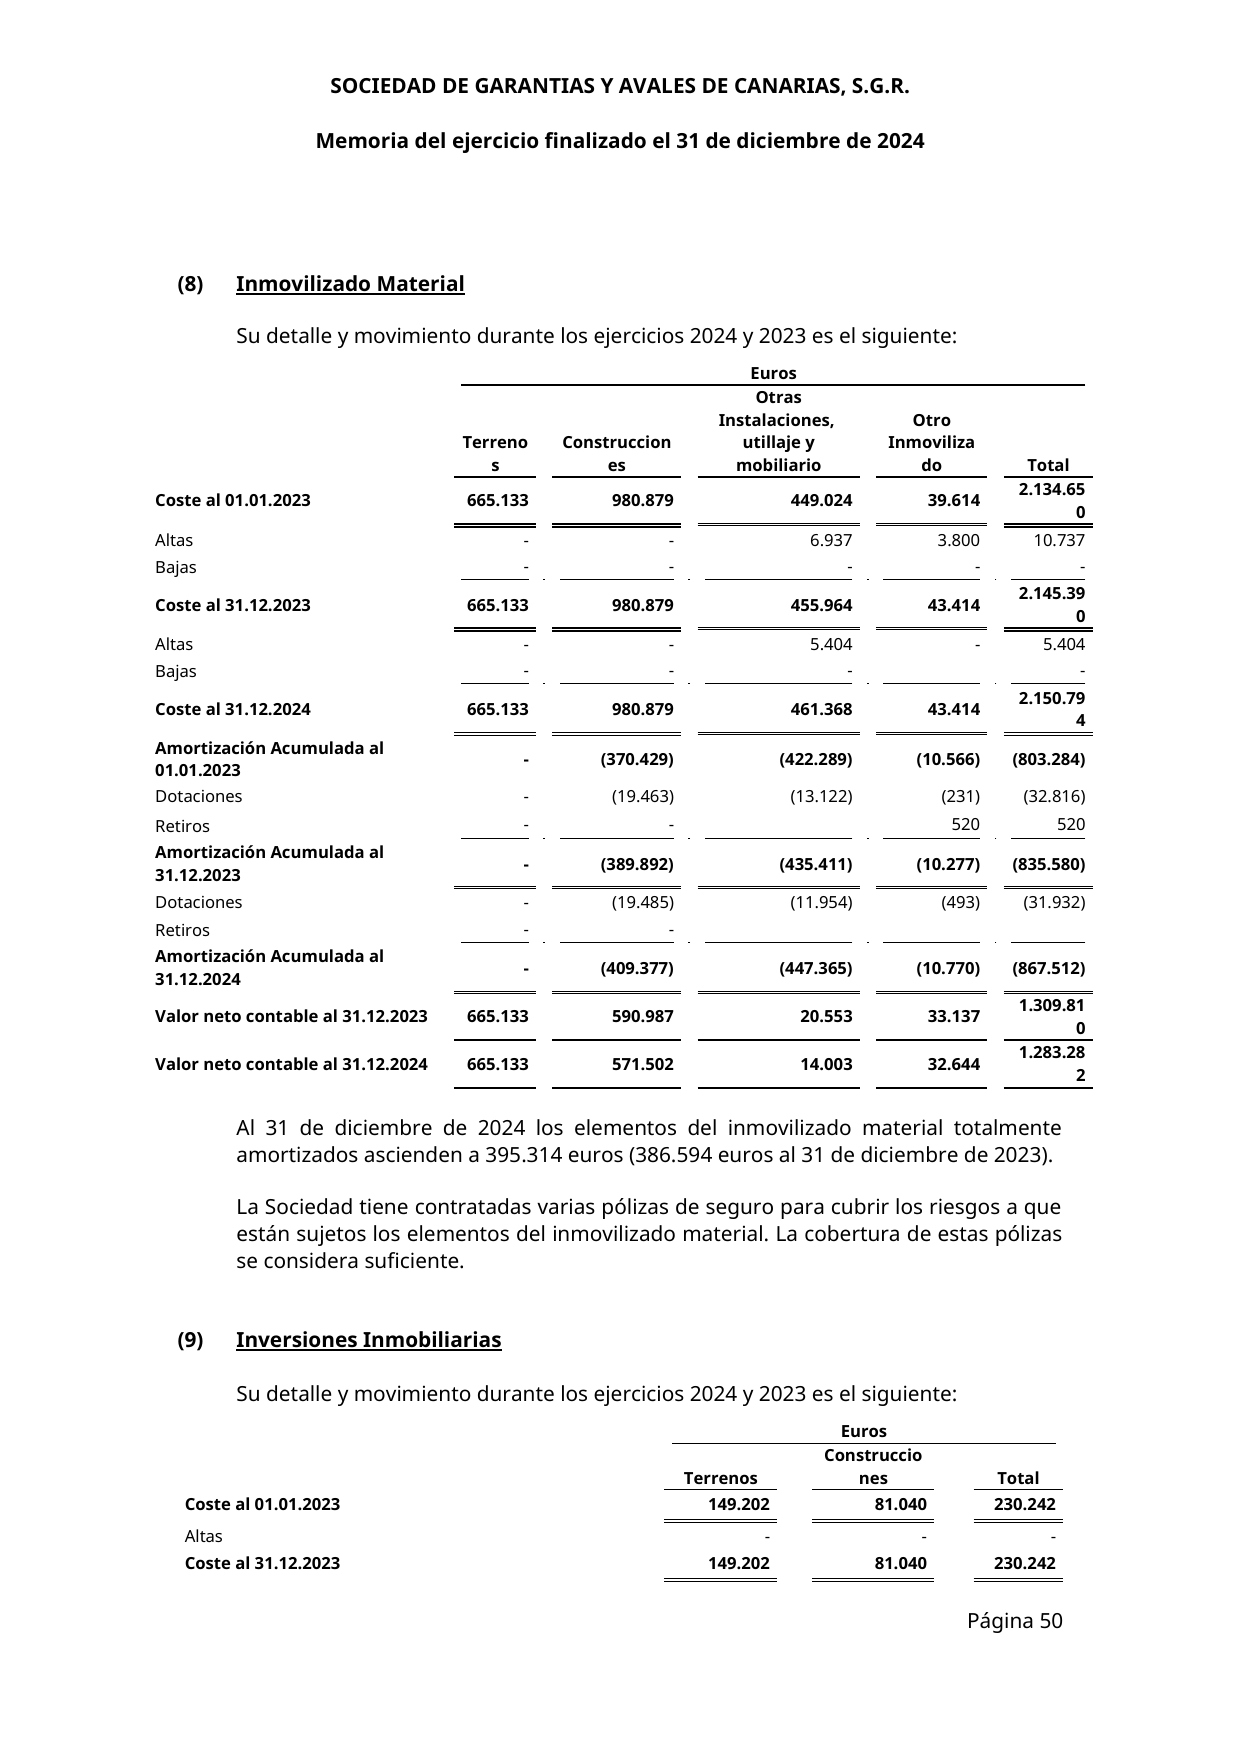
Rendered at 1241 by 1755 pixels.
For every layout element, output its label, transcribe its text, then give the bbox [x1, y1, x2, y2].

table_cell [860, 686, 876, 732]
table_cell Altas [148, 627, 454, 657]
table_cell - [664, 1523, 777, 1548]
table_cell [987, 657, 1004, 686]
table_cell - [552, 916, 681, 945]
table_cell [934, 1444, 954, 1489]
table_cell 665.133 [454, 994, 536, 1039]
table_cell [876, 916, 987, 945]
table_cell [536, 1039, 552, 1087]
table_cell 81.040 [812, 1548, 934, 1577]
table_cell 2.150.794 [1004, 686, 1093, 732]
table_cell - [454, 553, 536, 582]
table_cell [987, 732, 1004, 782]
table_cell [987, 686, 1004, 732]
table_cell 1.309.810 [1004, 994, 1093, 1039]
table_cell - [552, 553, 681, 582]
table_cell 449.024 [698, 478, 860, 523]
table_cell 32.644 [876, 1041, 987, 1087]
table_cell Total [974, 1444, 1063, 1489]
table_cell [681, 886, 697, 916]
table_cell 520 [876, 811, 987, 841]
table_cell [987, 841, 1004, 886]
table_cell [681, 811, 697, 841]
table_cell [536, 886, 552, 916]
table_cell Construcciones [812, 1444, 934, 1489]
table_cell [1004, 916, 1093, 945]
table_cell 81.040 [812, 1490, 934, 1518]
table_cell - [552, 528, 681, 552]
table_cell [148, 386, 454, 476]
table_cell [860, 627, 876, 657]
table_cell [934, 1489, 954, 1518]
table_cell - [812, 1523, 934, 1548]
table_cell Terrenos [454, 386, 536, 476]
table_cell - [876, 553, 987, 582]
table_cell [987, 991, 1004, 1039]
table_cell 3.800 [876, 526, 987, 552]
table_cell Valor neto contable al 31.12.2023 [148, 991, 454, 1039]
table_cell [777, 1519, 812, 1548]
table_cell (19.485) [552, 889, 681, 916]
table_cell 149.202 [664, 1490, 777, 1518]
table_cell 6.937 [698, 526, 860, 552]
table_header Euros [664, 1420, 1063, 1444]
table_cell [860, 991, 876, 1039]
table_cell (31.932) [1004, 889, 1093, 916]
table_cell [876, 657, 987, 686]
table_cell [777, 1489, 812, 1518]
table_cell [987, 886, 1004, 916]
table_cell (867.512) [1004, 945, 1093, 991]
table_cell - [876, 630, 987, 657]
table_header Euros [454, 362, 1093, 386]
table_cell 5.404 [1004, 632, 1093, 657]
table_cell 461.368 [698, 686, 860, 732]
table_cell Otro Inmovilizado [876, 386, 987, 476]
table_cell 230.242 [974, 1548, 1063, 1577]
table_cell [681, 627, 697, 657]
table_cell (10.566) [876, 735, 987, 782]
table_cell [954, 1519, 973, 1548]
table_cell Dotaciones [148, 886, 454, 916]
table_cell [536, 916, 552, 945]
table_cell [681, 582, 697, 627]
table_cell [860, 811, 876, 841]
table_cell 2.145.390 [1004, 582, 1093, 627]
table_cell - [454, 657, 536, 686]
table_cell [860, 886, 876, 916]
table_cell (835.580) [1004, 841, 1093, 886]
table_cell [860, 523, 876, 552]
table_cell - [454, 528, 536, 552]
table_cell (803.284) [1004, 736, 1093, 782]
table_cell 43.414 [876, 582, 987, 627]
table_cell [934, 1548, 954, 1577]
table_cell [681, 916, 697, 945]
table_cell Amortización Acumulada al 31.12.2024 [148, 945, 454, 991]
table_cell 571.502 [552, 1041, 681, 1087]
table_cell [536, 732, 552, 782]
table_cell Amortización Acumulada al 31.12.2023 [148, 841, 454, 886]
table_cell - [974, 1523, 1063, 1548]
table_cell [860, 1039, 876, 1087]
table_cell 149.202 [664, 1548, 777, 1577]
table_cell [536, 841, 552, 886]
table_cell - [698, 657, 860, 686]
table_cell (422.289) [698, 735, 860, 782]
table_cell [860, 916, 876, 945]
table_cell [987, 945, 1004, 991]
table_cell (231) [876, 782, 987, 811]
table_cell - [552, 657, 681, 686]
table_cell [698, 811, 860, 841]
subtitle (9) Inversiones Inmobiliarias [177, 1324, 1063, 1353]
table_cell Bajas [148, 657, 454, 686]
table_cell - [552, 632, 681, 657]
table_cell (13.122) [698, 782, 860, 811]
table_cell [987, 476, 1004, 523]
table_cell 665.133 [454, 582, 536, 627]
table_cell [536, 657, 552, 686]
table_cell Valor neto contable al 31.12.2024 [148, 1039, 454, 1087]
table_cell (389.892) [552, 841, 681, 886]
table_cell [536, 627, 552, 657]
table_cell [860, 657, 876, 686]
table_cell [536, 523, 552, 552]
table_cell [681, 523, 697, 552]
table_cell 14.003 [698, 1041, 860, 1087]
table_cell [681, 657, 697, 686]
text Al 31 de diciembre de 2024 los elementos del inmovilizado material totalmente amortizados ascienden a 395.314 euros (386.594 euros al 31 de diciembre de 2023). [236, 1114, 1063, 1168]
table_cell [536, 582, 552, 627]
table_cell [860, 782, 876, 811]
table_cell [536, 991, 552, 1039]
table_cell 520 [1004, 811, 1093, 841]
table_cell Amortización Acumulada al 01.01.2023 [148, 732, 454, 782]
table_cell (370.429) [552, 736, 681, 782]
table_cell (32.816) [1004, 782, 1093, 811]
text Su detalle y movimiento durante los ejercicios 2024 y 2023 es el siguiente: [236, 1378, 1063, 1407]
table_cell (10.770) [876, 945, 987, 991]
table_cell [681, 386, 697, 476]
table_cell [536, 945, 552, 991]
table_cell 980.879 [552, 478, 681, 523]
table_cell [860, 732, 876, 782]
table_cell [987, 782, 1004, 811]
table_cell [860, 841, 876, 886]
table_cell [860, 386, 876, 476]
table_cell - [454, 782, 536, 811]
table_cell Construcciones [552, 386, 681, 476]
table_cell - [454, 916, 536, 945]
table_cell [536, 476, 552, 523]
table_cell - [454, 811, 536, 841]
table_cell [860, 945, 876, 991]
table_cell - [552, 811, 681, 841]
table_cell [681, 553, 697, 582]
table_cell - [454, 841, 536, 886]
table_cell [987, 916, 1004, 945]
table_cell 5.404 [698, 630, 860, 657]
table_cell Altas [148, 523, 454, 552]
table_cell Retiros [148, 916, 454, 945]
table_cell [681, 991, 697, 1039]
table_cell [987, 553, 1004, 582]
table_cell - [1004, 657, 1093, 686]
table_cell [954, 1548, 973, 1577]
table_cell 2.134.650 [1004, 478, 1093, 523]
table_cell Coste al 31.12.2023 [148, 582, 454, 627]
table_cell Coste al 01.01.2023 [177, 1489, 664, 1518]
table_cell 1.283.282 [1004, 1041, 1093, 1087]
table_cell [987, 811, 1004, 841]
table_cell 10.737 [1004, 528, 1093, 552]
table_cell [954, 1444, 973, 1489]
table_cell [536, 782, 552, 811]
table_cell [681, 732, 697, 782]
table_cell Otras Instalaciones, utillaje y mobiliario [698, 386, 860, 476]
table_cell (447.365) [698, 945, 860, 991]
table_cell [536, 553, 552, 582]
table_cell [177, 1444, 664, 1489]
table_cell [681, 945, 697, 991]
table_cell (493) [876, 889, 987, 916]
table_cell [987, 582, 1004, 627]
table_cell 665.133 [454, 686, 536, 732]
table_cell 455.964 [698, 582, 860, 627]
table_cell Coste al 31.12.2023 [177, 1548, 664, 1577]
table_cell [860, 553, 876, 582]
table_cell [987, 386, 1004, 476]
table_header [177, 1420, 664, 1444]
table_cell 39.614 [876, 478, 987, 523]
table_cell - [454, 889, 536, 916]
table_cell Retiros [148, 811, 454, 841]
table_cell [777, 1444, 812, 1489]
table_cell [934, 1519, 954, 1548]
table_cell [860, 582, 876, 627]
table_cell - [454, 945, 536, 991]
table_cell Coste al 31.12.2024 [148, 686, 454, 732]
table_cell [681, 476, 697, 523]
table_cell - [698, 553, 860, 582]
table_header [148, 362, 454, 386]
table_cell [860, 476, 876, 523]
text La Sociedad tiene contratadas varias pólizas de seguro para cubrir los riesgos a que están sujetos los elementos del inmovilizado material. La cobertura de estas pólizas se considera suficiente. [236, 1193, 1063, 1274]
table_cell [681, 782, 697, 811]
table_cell (409.377) [552, 945, 681, 991]
table_cell 33.137 [876, 994, 987, 1039]
table_cell - [454, 736, 536, 782]
table_cell [698, 916, 860, 945]
table_cell - [454, 632, 536, 657]
text Su detalle y movimiento durante los ejercicios 2024 y 2023 es el siguiente: [236, 322, 1063, 349]
table_cell Total [1004, 386, 1093, 476]
table_cell (11.954) [698, 889, 860, 916]
table_cell 980.879 [552, 686, 681, 732]
table_cell Altas [177, 1519, 664, 1548]
table_cell [777, 1548, 812, 1577]
table_cell [987, 523, 1004, 552]
table_cell [536, 811, 552, 841]
table_cell [954, 1489, 973, 1518]
table_cell 43.414 [876, 686, 987, 732]
table_cell [536, 386, 552, 476]
table_cell [681, 686, 697, 732]
table_cell (10.277) [876, 841, 987, 886]
table_cell [536, 686, 552, 732]
subtitle (8) Inmovilizado Material [177, 268, 1063, 297]
table_cell Dotaciones [148, 782, 454, 811]
table_cell [987, 1039, 1004, 1087]
table_cell 980.879 [552, 582, 681, 627]
table_cell [681, 1039, 697, 1087]
table_cell 665.133 [454, 478, 536, 523]
table_cell - [1004, 553, 1093, 582]
table_cell Terrenos [664, 1444, 777, 1489]
table_cell (435.411) [698, 841, 860, 886]
table_cell [987, 627, 1004, 657]
table_cell Coste al 01.01.2023 [148, 476, 454, 523]
table_cell Bajas [148, 553, 454, 582]
table_cell (19.463) [552, 782, 681, 811]
table_cell [681, 841, 697, 886]
table_cell 20.553 [698, 994, 860, 1039]
table_cell 665.133 [454, 1041, 536, 1087]
table_cell 590.987 [552, 994, 681, 1039]
table_cell 230.242 [974, 1490, 1063, 1518]
